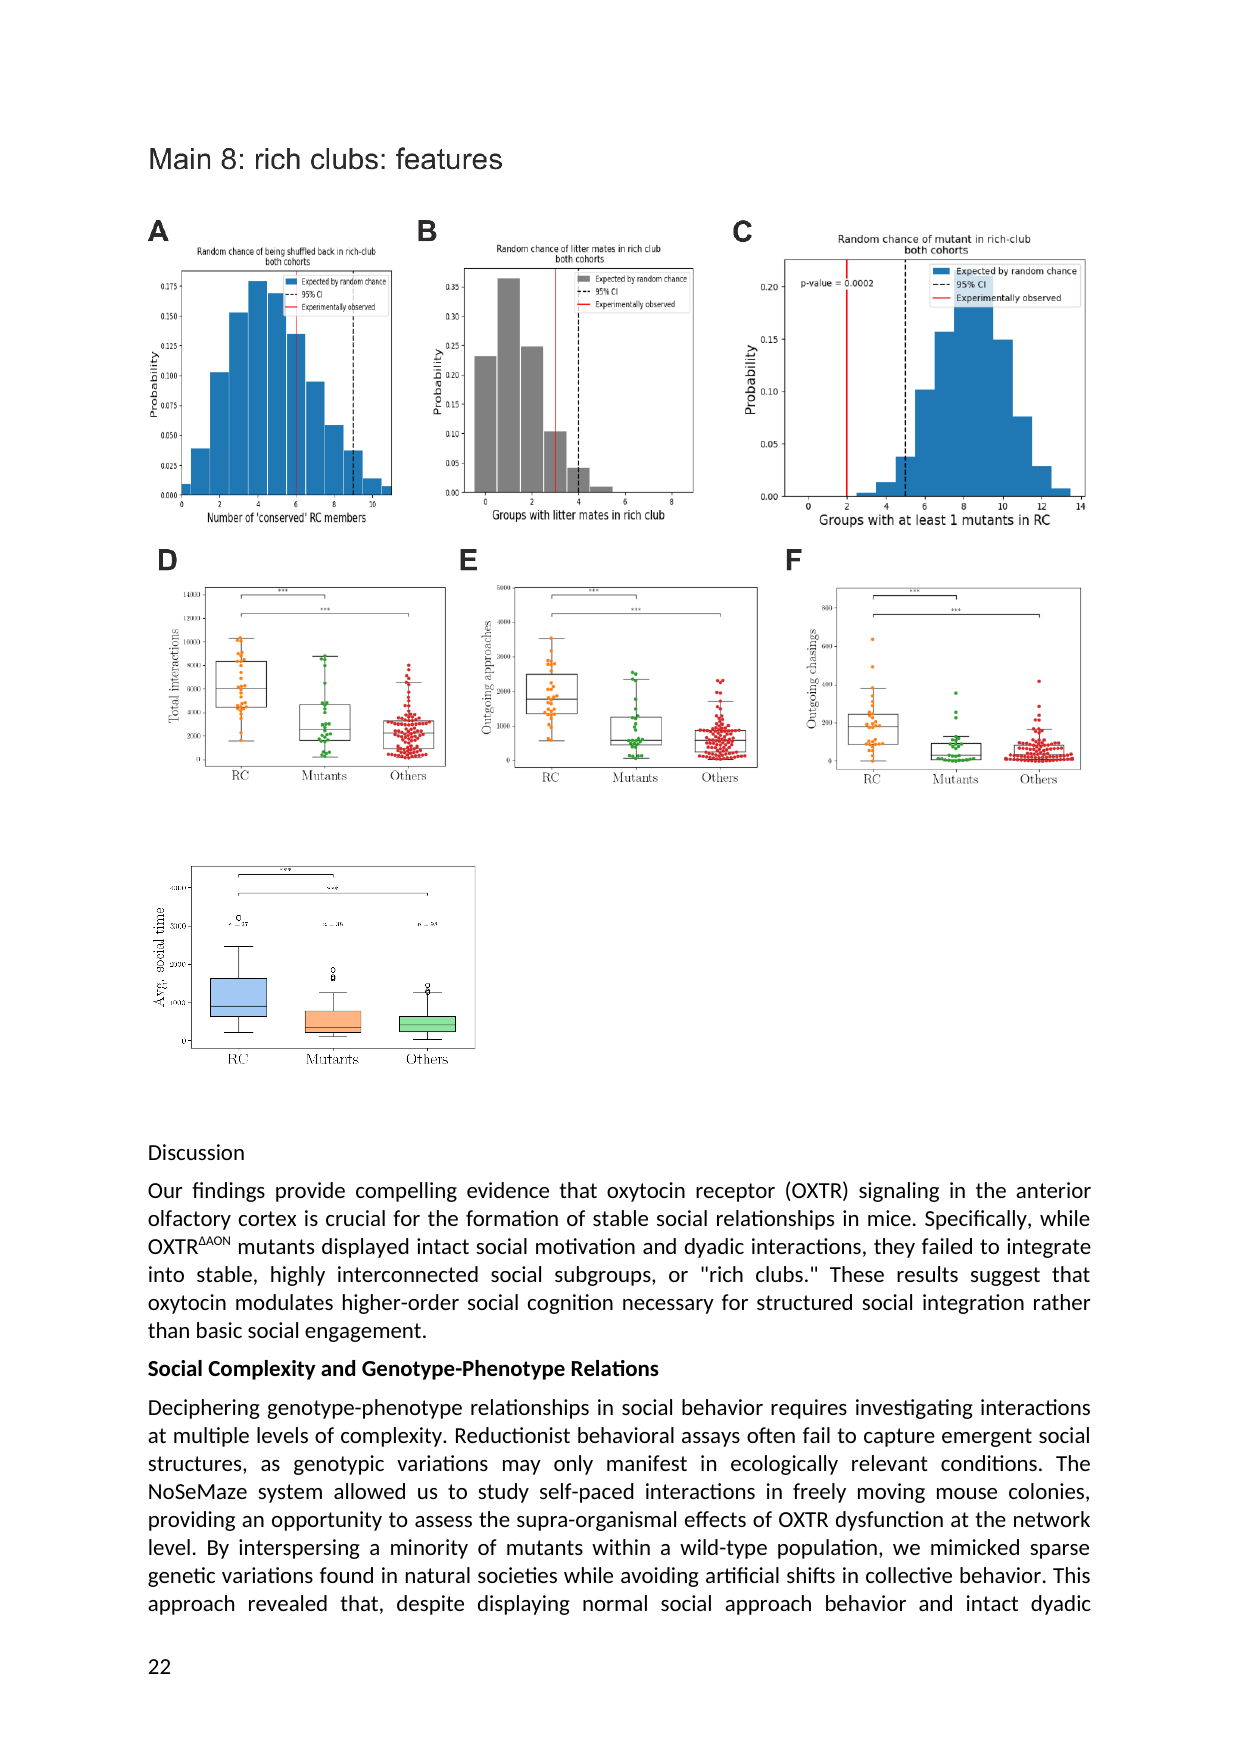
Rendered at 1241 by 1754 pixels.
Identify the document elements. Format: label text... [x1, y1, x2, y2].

text Our findings provide compelling evidence that oxytocin receptor (OXTR) signaling in the anterior olfactory cortex is crucial for the formation of stable social relationships in mice. Specifically, while OXTRΔAON mutants displayed intact social motivation and dyadic interactions, they failed to integrate into stable, highly interconnected social subgroups, or "rich clubs." These results suggest that oxytocin modulates higher-order social cognition necessary for structured social integration rather than basic social engagement. [148, 1176, 1093, 1344]
text Deciphering genotype-phenotype relationships in social behavior requires investigating interactions at multiple levels of complexity. Reductionist behavioral assays often fail to capture emergent social structures, as genotypic variations may only manifest in ecologically relevant conditions. The NoSeMaze system allowed us to study self-paced interactions in freely moving mouse colonies, providing an opportunity to assess the supra-organismal effects of OXTR dysfunction at the network level. By interspersing a minority of mutants within a wild-type population, we mimicked sparse genetic variations found in natural societies while avoiding artificial shifts in collective behavior. This approach revealed that, despite displaying normal social approach behavior and intact dyadic [148, 1393, 1093, 1617]
subtitle Social Complexity and Genotype-Phenotype Relations [148, 1354, 1093, 1383]
picture [147, 147, 1123, 795]
picture [147, 860, 480, 1072]
text Discussion [148, 1138, 1093, 1166]
